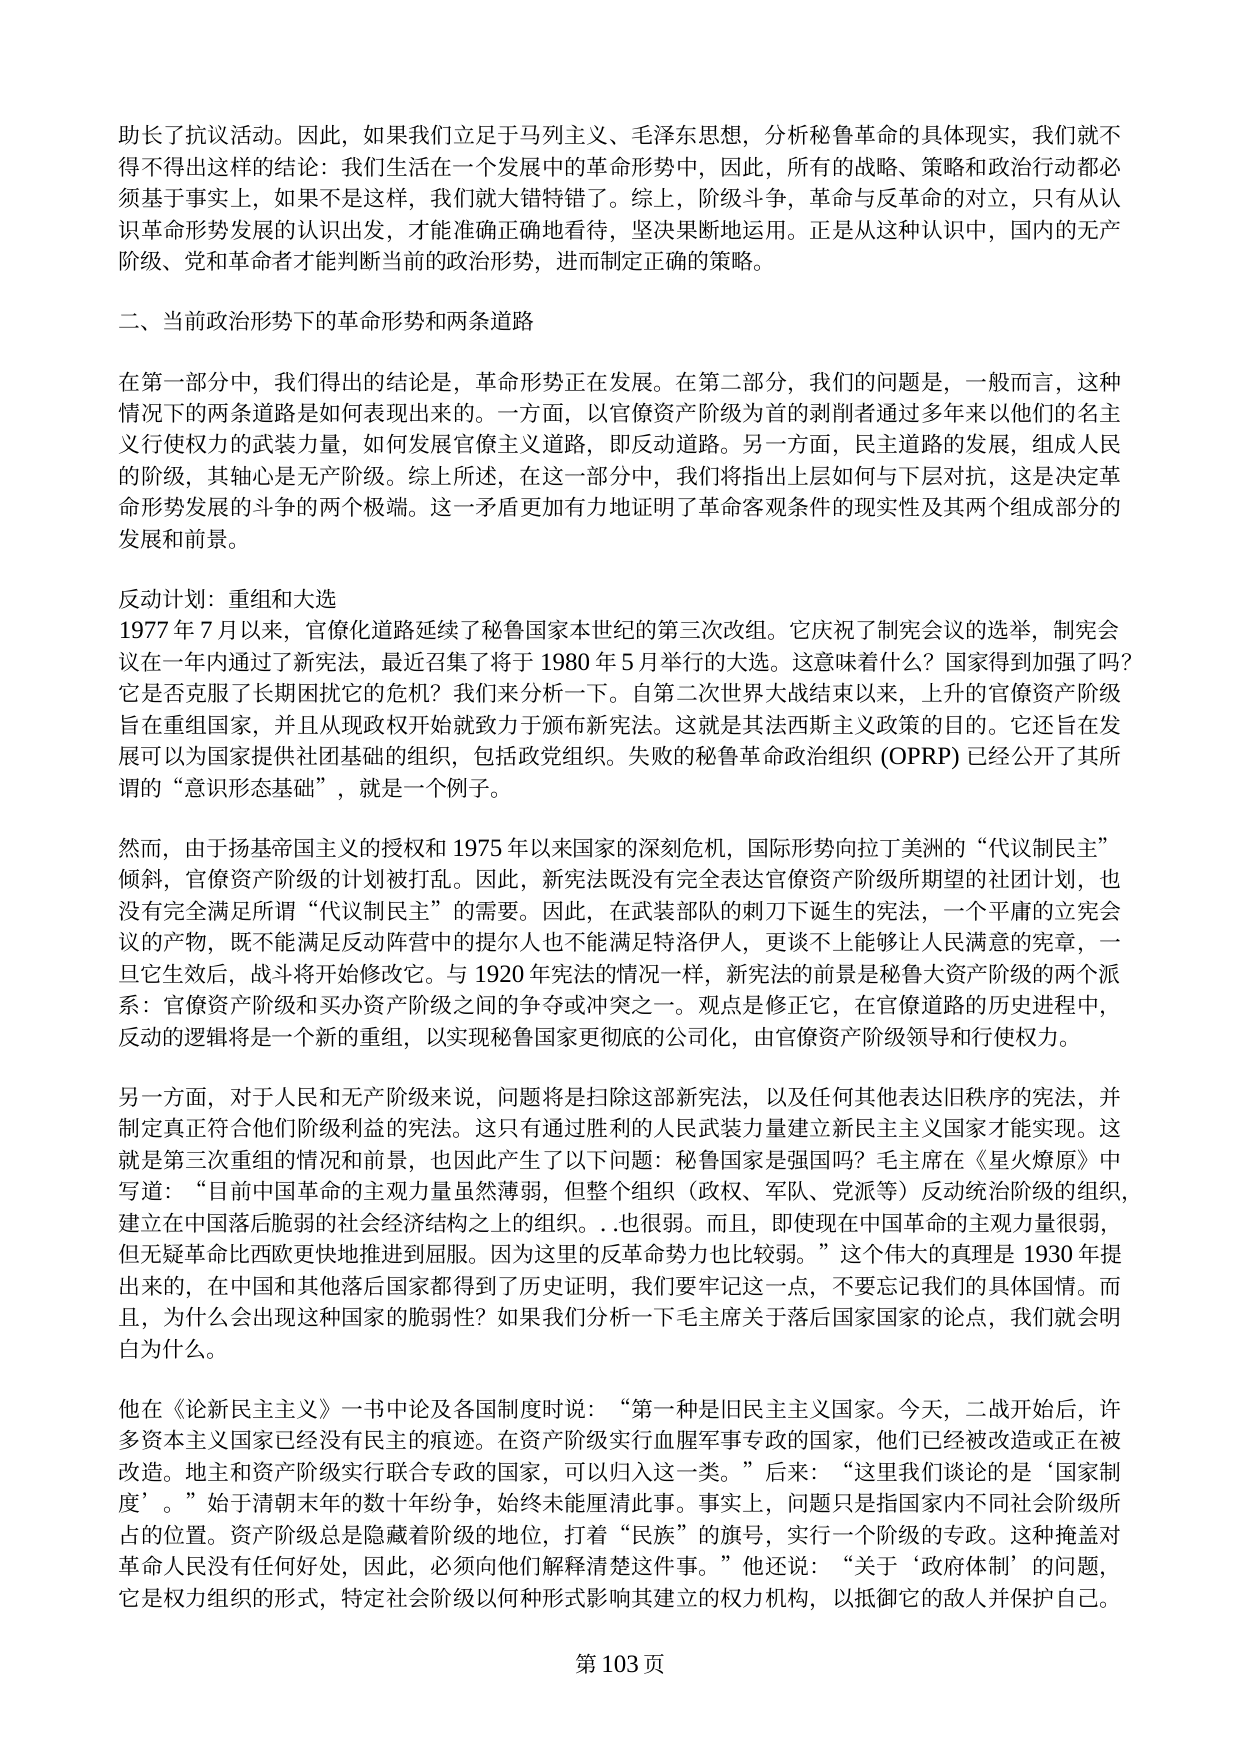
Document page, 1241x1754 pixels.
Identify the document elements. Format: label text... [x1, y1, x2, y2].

text 1977年7月以来，官僚化道路延续了秘鲁国家本世纪的第三次改组。它庆祝了制宪会议的选举，制宪会议在一年内通过了新宪法，最近召集了将于1980年5月举行的大选。这意味着什么？国家得到加强了吗？它是否克服了长期困扰它的危机？我们来分析一下。自第二次世界大战结束以来，上升的官僚资产阶级旨在重组国家，并且从现政权开始就致力于颁布新宪法。这就是其法西斯主义政策的目的。它还旨在发展可以为国家提供社团基础的组织，包括政党组织。失败的秘鲁革命政治组织 (OPRP) 已经公开了其所谓的“意识形态基础”，就是一个例子。 [118, 614, 1122, 802]
text 反动计划：重组和大选 [118, 582, 1122, 614]
text 助长了抗议活动。因此，如果我们立足于马列主义、毛泽东思想，分析秘鲁革命的具体现实，我们就不得不得出这样的结论：我们生活在一个发展中的革命形势中，因此，所有的战略、策略和政治行动都必须基于事实上，如果不是这样，我们就大错特错了。综上，阶级斗争，革命与反革命的对立，只有从认识革命形势发展的认识出发，才能准确正确地看待，坚决果断地运用。正是从这种认识中，国内的无产阶级、党和革命者才能判断当前的政治形势，进而制定正确的策略。 [118, 118, 1122, 276]
text 在第一部分中，我们得出的结论是，革命形势正在发展。在第二部分，我们的问题是，一般而言，这种情况下的两条道路是如何表现出来的。一方面，以官僚资产阶级为首的剥削者通过多年来以他们的名主义行使权力的武装力量，如何发展官僚主义道路，即反动道路。另一方面，民主道路的发展，组成人民的阶级，其轴心是无产阶级。综上所述，在这一部分中，我们将指出上层如何与下层对抗，这是决定革命形势发展的斗争的两个极端。这一矛盾更加有力地证明了革命客观条件的现实性及其两个组成部分的发展和前景。 [118, 365, 1122, 553]
text 然而，由于扬基帝国主义的授权和1975年以来国家的深刻危机，国际形势向拉丁美洲的“代议制民主”倾斜，官僚资产阶级的计划被打乱。因此，新宪法既没有完全表达官僚资产阶级所期望的社团计划，也没有完全满足所谓“代议制民主”的需要。因此，在武装部队的刺刀下诞生的宪法，一个平庸的立宪会议的产物，既不能满足反动阵营中的提尔人也不能满足特洛伊人，更谈不上能够让人民满意的宪章，一旦它生效后，战斗将开始修改它。与1920年宪法的情况一样，新宪法的前景是秘鲁大资产阶级的两个派系：官僚资产阶级和买办资产阶级之间的争夺或冲突之一。观点是修正它，在官僚道路的历史进程中，反动的逻辑将是一个新的重组，以实现秘鲁国家更彻底的公司化，由官僚资产阶级领导和行使权力。 [118, 831, 1122, 1051]
text 二、当前政治形势下的革命形势和两条道路 [118, 304, 1122, 336]
text 他在《论新民主主义》一书中论及各国制度时说：“第一种是旧民主主义国家。今天，二战开始后，许多资本主义国家已经没有民主的痕迹。在资产阶级实行血腥军事专政的国家，他们已经被改造或正在被改造。地主和资产阶级实行联合专政的国家，可以归入这一类。”后来：“这里我们谈论的是‘国家制度’。”始于清朝末年的数十年纷争，始终未能厘清此事。事实上，问题只是指国家内不同社会阶级所占的位置。资产阶级总是隐藏着阶级的地位，打着“民族”的旗号，实行一个阶级的专政。这种掩盖对革命人民没有任何好处，因此，必须向他们解释清楚这件事。”他还说：“关于‘政府体制’的问题，它是权力组织的形式，特定社会阶级以何种形式影响其建立的权力机构，以抵御它的敌人并保护自己。 [118, 1392, 1122, 1612]
text 另一方面，对于人民和无产阶级来说，问题将是扫除这部新宪法，以及任何其他表达旧秩序的宪法，并制定真正符合他们阶级利益的宪法。这只有通过胜利的人民武装力量建立新民主主义国家才能实现。这就是第三次重组的情况和前景，也因此产生了以下问题：秘鲁国家是强国吗？毛主席在《星火燎原》中写道：“目前中国革命的主观力量虽然薄弱，但整个组织（政权、军队、党派等）反动统治阶级的组织，建立在中国落后脆弱的社会经济结构之上的组织。. .也很弱。而且，即使现在中国革命的主观力量很弱，但无疑革命比西欧更快地推进到屈服。因为这里的反革命势力也比较弱。”这个伟大的真理是1930年提出来的，在中国和其他落后国家都得到了历史证明，我们要牢记这一点，不要忘记我们的具体国情。而且，为什么会出现这种国家的脆弱性？如果我们分析一下毛主席关于落后国家国家的论点，我们就会明白为什么。 [118, 1080, 1122, 1363]
